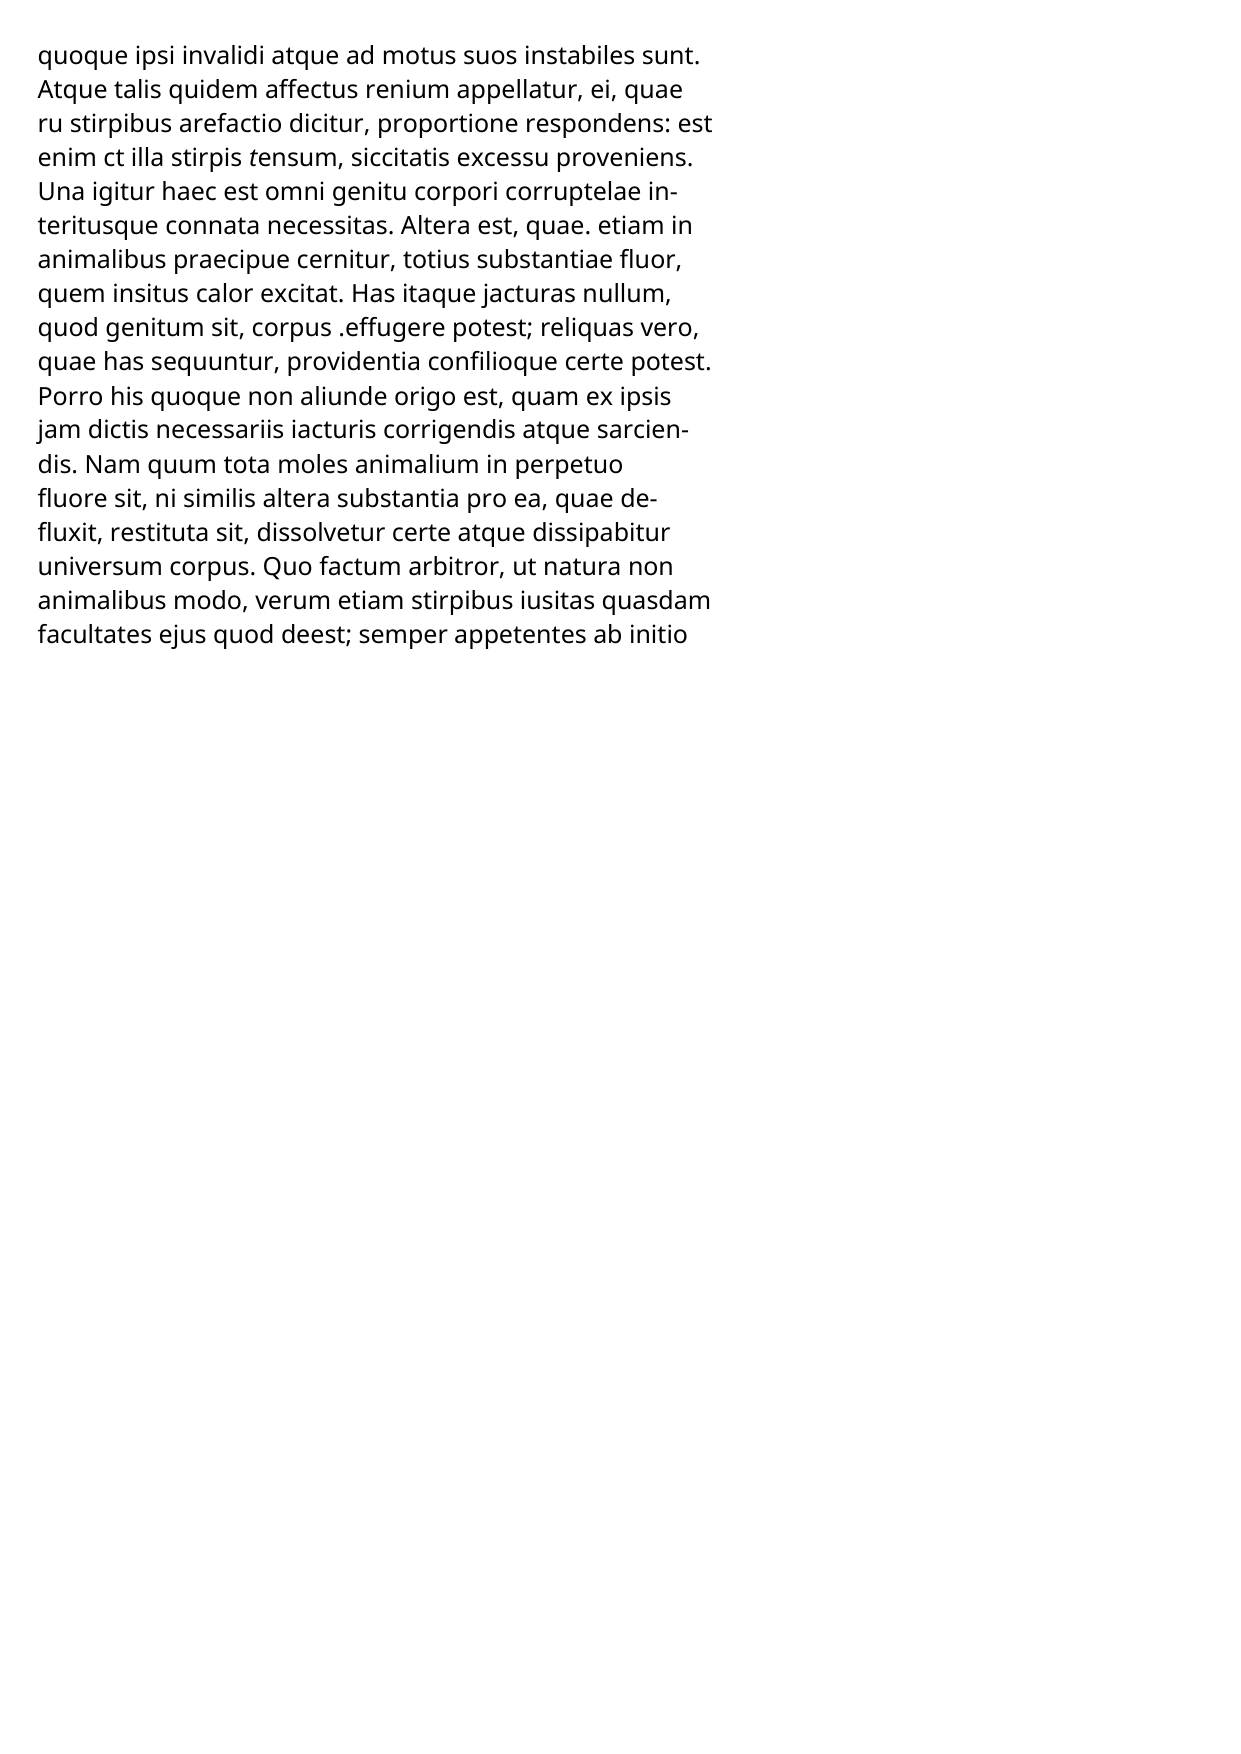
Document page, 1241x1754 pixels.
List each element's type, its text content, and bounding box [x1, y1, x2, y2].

text quoque ipsi invalidi atque ad motus suos instabiles sunt. Atque talis quidem affectus renium appellatur, ei, quae ru stirpibus arefactio dicitur, proportione respondens: est enim ct illa stirpis tensum, siccitatis excessu proveniens. Una igitur haec est omni genitu corpori corruptelae in- teritusque connata necessitas. Altera est, quae. etiam in animalibus praecipue cernitur, totius substantiae fluor, quem insitus calor excitat. Has itaque jacturas nullum, quod genitum sit, corpus .effugere potest; reliquas vero, quae has sequuntur, providentia confilioque certe potest. Porro his quoque non aliunde origo est, quam ex ipsis jam dictis necessariis iacturis corrigendis atque sarcien- dis. Nam quum tota moles animalium in perpetuo fluore sit, ni similis altera substantia pro ea, quae de- fluxit, restituta sit, dissolvetur certe atque dissipabitur universum corpus. Quo factum arbitror, ut natura non animalibus modo, verum etiam stirpibus iusitas quasdam facultates ejus quod deest; semper appetentes ab initio [37, 37, 1203, 651]
